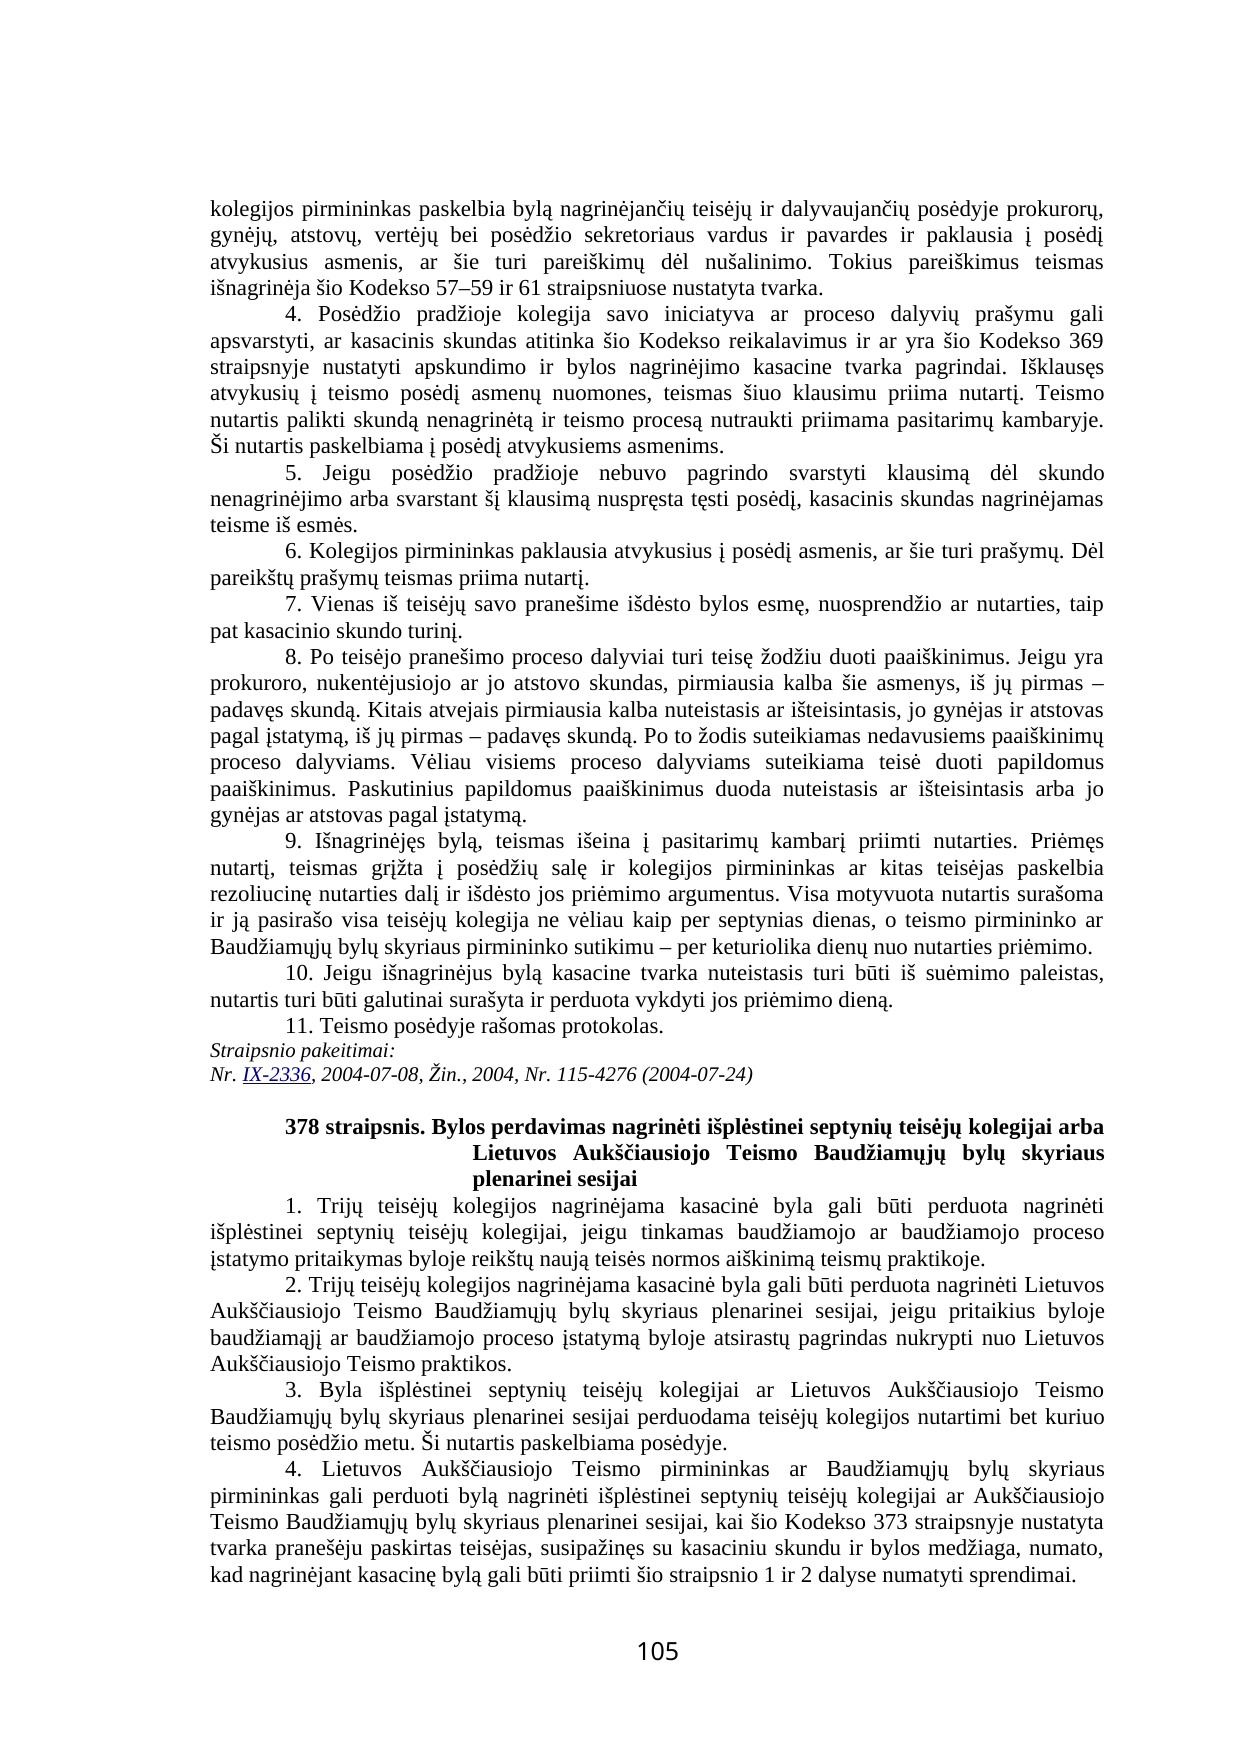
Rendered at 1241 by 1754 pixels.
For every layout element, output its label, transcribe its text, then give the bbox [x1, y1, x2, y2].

text 4. Lietuvos Aukščiausiojo Teismo pirmininkas ar Baudžiamųjų bylų skyriaus pirmininkas gali perduoti bylą nagrinėti išplėstinei septynių teisėjų kolegijai ar Aukščiausiojo Teismo Baudžiamųjų bylų skyriaus plenarinei sesijai, kai šio Kodekso 373 straipsnyje nustatyta tvarka pranešėju paskirtas teisėjas, susipažinęs su kasaciniu skundu ir bylos medžiaga, numato, kad nagrinėjant kasacinę bylą gali būti priimti šio straipsnio 1 ir 2 dalyse numatyti sprendimai. [210, 1455, 1106, 1587]
text 7. Vienas iš teisėjų savo pranešime išdėsto bylos esmę, nuosprendžio ar nutarties, taip pat kasacinio skundo turinį. [210, 590, 1106, 643]
text 2. Trijų teisėjų kolegijos nagrinėjama kasacinė byla gali būti perduota nagrinėti Lietuvos Aukščiausiojo Teismo Baudžiamųjų bylų skyriaus plenarinei sesijai, jeigu pritaikius byloje baudžiamąjį ar baudžiamojo proceso įstatymą byloje atsirastų pagrindas nukrypti nuo Lietuvos Aukščiausiojo Teismo praktikos. [210, 1271, 1106, 1376]
text kolegijos pirmininkas paskelbia bylą nagrinėjančių teisėjų ir dalyvaujančių posėdyje prokurorų, gynėjų, atstovų, vertėjų bei posėdžio sekretoriaus vardus ir pavardes ir paklausia į posėdį atvykusius asmenis, ar šie turi pareiškimų dėl nušalinimo. Tokius pareiškimus teismas išnagrinėja šio Kodekso 57–59 ir 61 straipsniuose nustatyta tvarka. [210, 195, 1106, 300]
text 4. Posėdžio pradžioje kolegija savo iniciatyva ar proceso dalyvių prašymu gali apsvarstyti, ar kasacinis skundas atitinka šio Kodekso reikalavimus ir ar yra šio Kodekso 369 straipsnyje nustatyti apskundimo ir bylos nagrinėjimo kasacine tvarka pagrindai. Išklausęs atvykusių į teismo posėdį asmenų nuomones, teismas šiuo klausimu priima nutartį. Teismo nutartis palikti skundą nenagrinėtą ir teismo procesą nutraukti priimama pasitarimų kambaryje. Ši nutartis paskelbiama į posėdį atvykusiems asmenims. [210, 300, 1106, 458]
text 10. Jeigu išnagrinėjus bylą kasacine tvarka nuteistasis turi būti iš suėmimo paleistas, nutartis turi būti galutinai surašyta ir perduota vykdyti jos priėmimo dieną. [210, 959, 1106, 1012]
text 5. Jeigu posėdžio pradžioje nebuvo pagrindo svarstyti klausimą dėl skundo nenagrinėjimo arba svarstant šį klausimą nuspręsta tęsti posėdį, kasacinis skundas nagrinėjamas teisme iš esmės. [210, 458, 1106, 538]
text 1. Trijų teisėjų kolegijos nagrinėjama kasacinė byla gali būti perduota nagrinėti išplėstinei septynių teisėjų kolegijai, jeigu tinkamas baudžiamojo ar baudžiamojo proceso įstatymo pritaikymas byloje reikštų naują teisės normos aiškinimą teismų praktikoje. [210, 1192, 1106, 1271]
text 6. Kolegijos pirmininkas paklausia atvykusius į posėdį asmenis, ar šie turi prašymų. Dėl pareikštų prašymų teismas priima nutartį. [210, 538, 1106, 590]
text 378 straipsnis. Bylos perdavimas nagrinėti išplėstinei septynių teisėjų kolegijai arba Lietuvos Aukščiausiojo Teismo Baudžiamųjų bylų skyriaus plenarinei sesijai [285, 1113, 1106, 1192]
text 8. Po teisėjo pranešimo proceso dalyviai turi teisę žodžiu duoti paaiškinimus. Jeigu yra prokuroro, nukentėjusiojo ar jo atstovo skundas, pirmiausia kalba šie asmenys, iš jų pirmas – padavęs skundą. Kitais atvejais pirmiausia kalba nuteistasis ar išteisintasis, jo gynėjas ir atstovas pagal įstatymą, iš jų pirmas – padavęs skundą. Po to žodis suteikiamas nedavusiems paaiškinimų proceso dalyviams. Vėliau visiems proceso dalyviams suteikiama teisė duoti papildomus paaiškinimus. Paskutinius papildomus paaiškinimus duoda nuteistasis ar išteisintasis arba jo gynėjas ar atstovas pagal įstatymą. [210, 643, 1106, 827]
text 9. Išnagrinėjęs bylą, teismas išeina į pasitarimų kambarį priimti nutarties. Priėmęs nutartį, teismas grįžta į posėdžių salę ir kolegijos pirmininkas ar kitas teisėjas paskelbia rezoliucinę nutarties dalį ir išdėsto jos priėmimo argumentus. Visa motyvuota nutartis surašoma ir ją pasirašo visa teisėjų kolegija ne vėliau kaip per septynias dienas, o teismo pirmininko ar Baudžiamųjų bylų skyriaus pirmininko sutikimu – per keturiolika dienų nuo nutarties priėmimo. [210, 827, 1106, 959]
text Nr. IX-2336, 2004-07-08, Žin., 2004, Nr. 115-4276 (2004-07-24) [210, 1062, 1106, 1086]
text 11. Teismo posėdyje rašomas protokolas. [210, 1012, 1106, 1038]
text 3. Byla išplėstinei septynių teisėjų kolegijai ar Lietuvos Aukščiausiojo Teismo Baudžiamųjų bylų skyriaus plenarinei sesijai perduodama teisėjų kolegijos nutartimi bet kuriuo teismo posėdžio metu. Ši nutartis paskelbiama posėdyje. [210, 1376, 1106, 1455]
text Straipsnio pakeitimai: [210, 1038, 1106, 1062]
